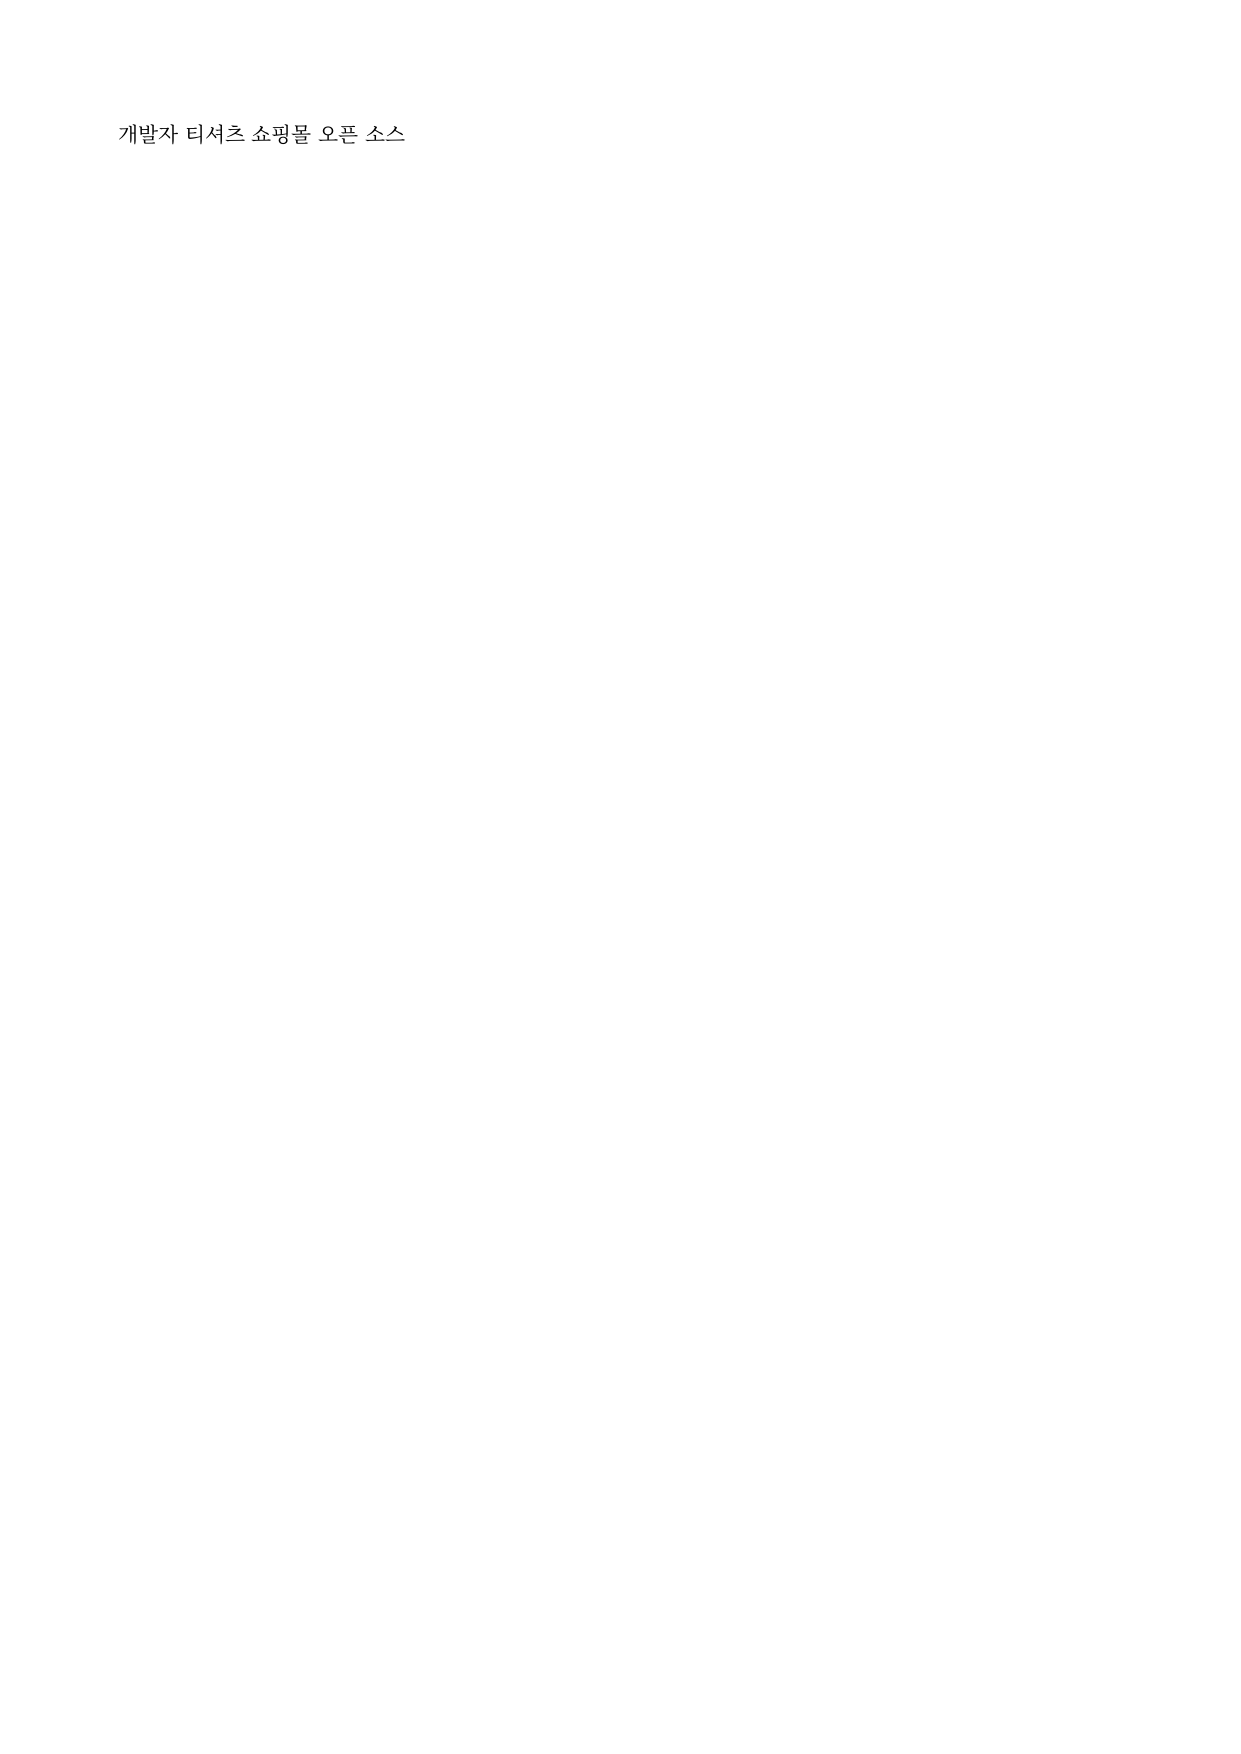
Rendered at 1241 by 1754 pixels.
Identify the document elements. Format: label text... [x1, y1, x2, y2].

text 개발자 티셔츠 쇼핑몰 오픈 소스 [118, 118, 1122, 148]
